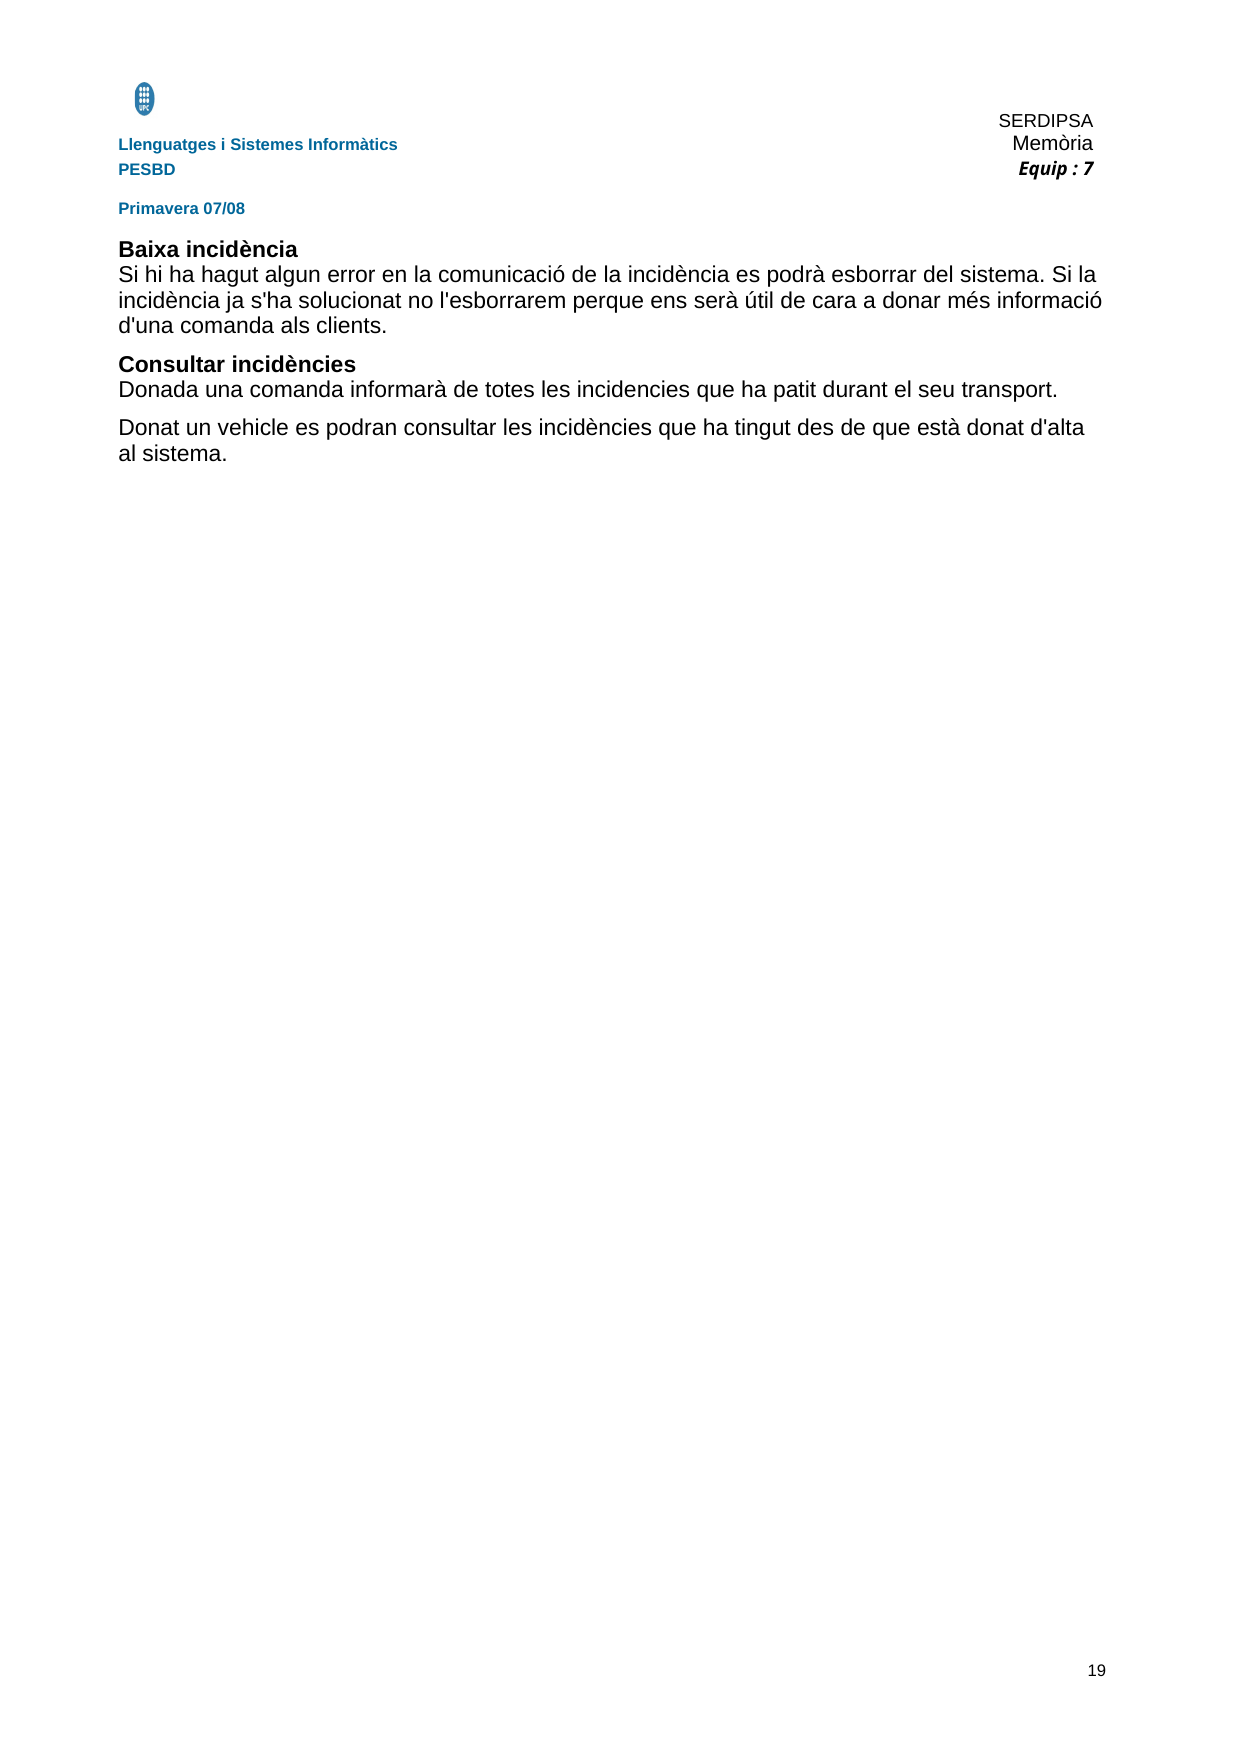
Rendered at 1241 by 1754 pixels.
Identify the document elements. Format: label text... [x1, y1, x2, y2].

text Donat un vehicle es podran consultar les incidències que ha tingut des de que està donat d'alta al sistema. [118, 415, 1106, 466]
text Si hi ha hagut algun error en la comunicació de la incidència es podrà esborrar del sistema. Si la incidència ja s'ha solucionat no l'esborrarem perque ens serà útil de cara a donar més informació d'una comanda als clients. [118, 262, 1106, 339]
subtitle Consultar incidències [118, 351, 1106, 377]
text Donada una comanda informarà de totes les incidencies que ha patit durant el seu transport. [118, 377, 1106, 403]
subtitle Baixa incidència [118, 236, 1106, 262]
